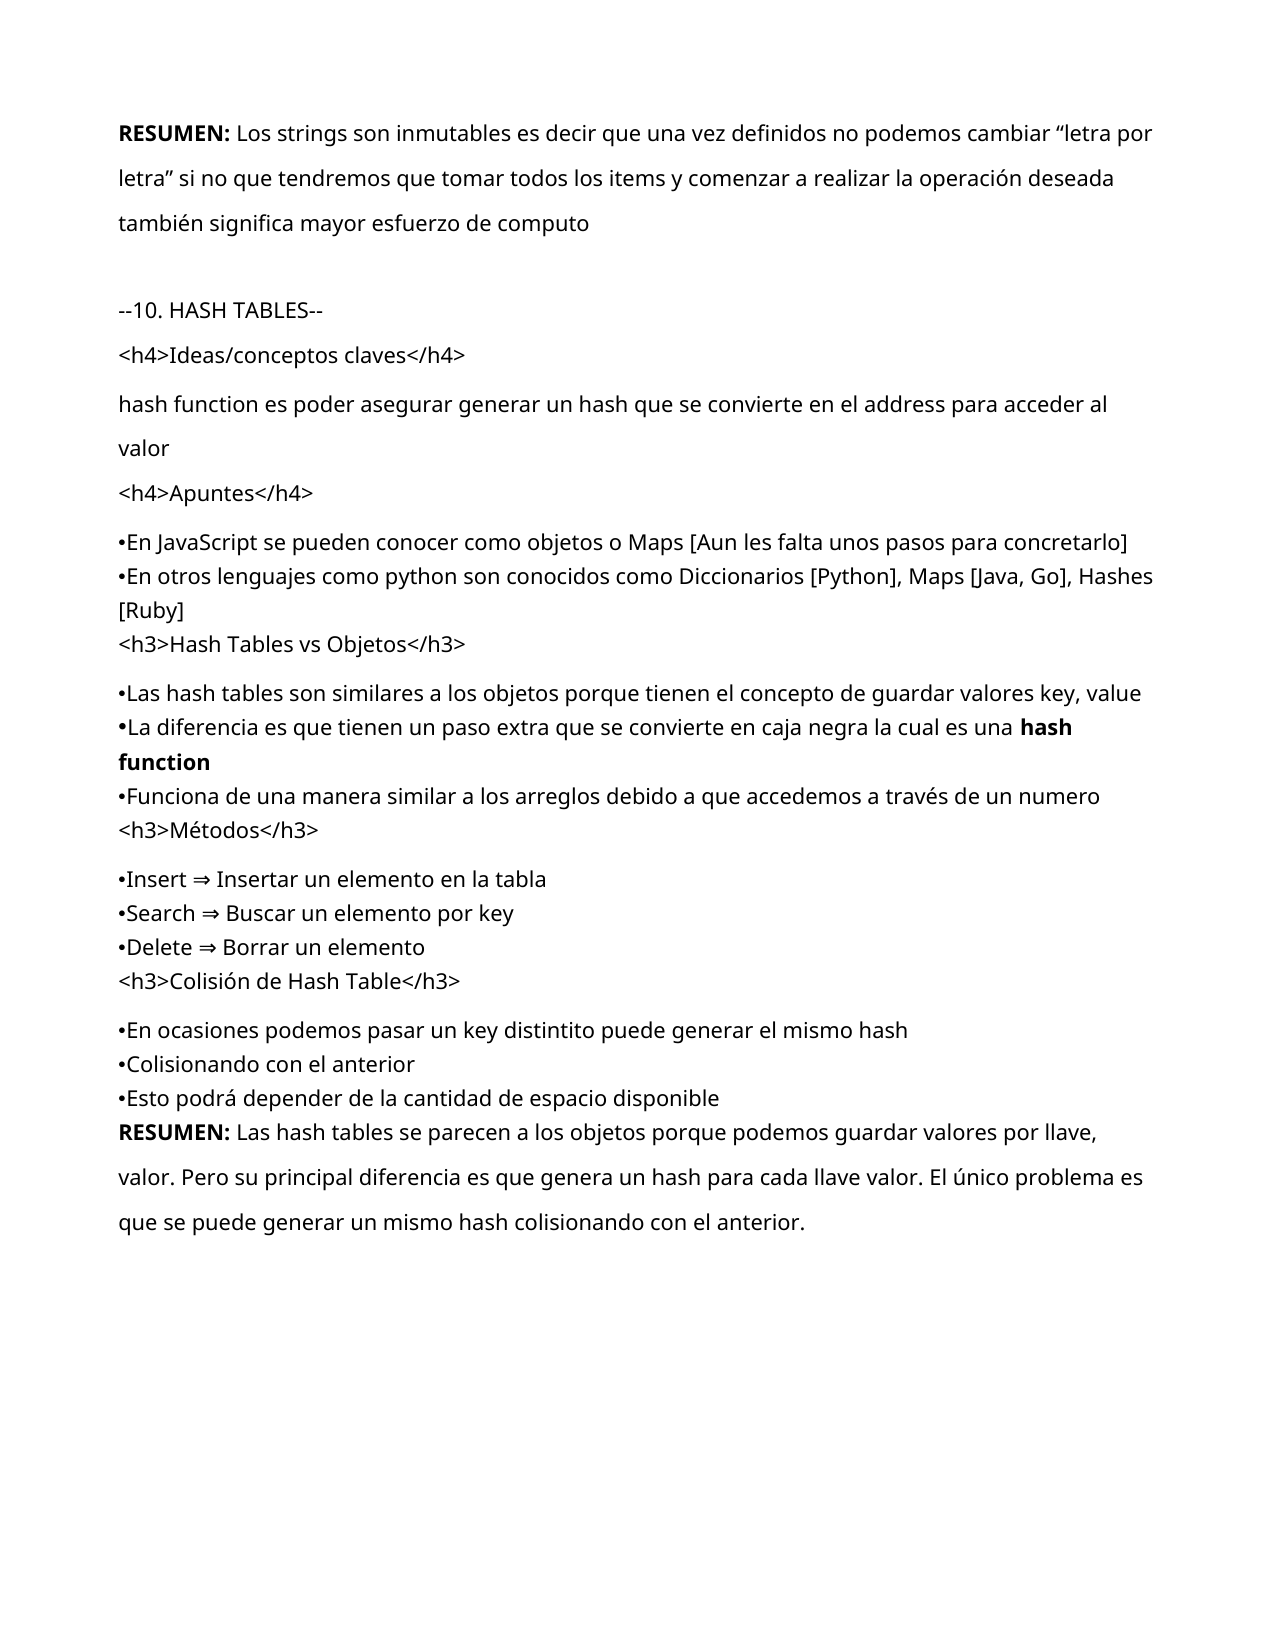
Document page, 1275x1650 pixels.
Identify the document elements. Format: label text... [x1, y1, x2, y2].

list En otros lenguajes como python son conocidos como Diccionarios [Python], Maps [Java, Go], Hashes [Ruby] [118, 561, 1157, 625]
list Colisionando con el anterior [118, 1049, 1157, 1079]
text <h3>Hash Tables vs Objetos</h3> [118, 629, 1157, 659]
list La diferencia es que tienen un paso extra que se convierte en caja negra la cual es una hash function [118, 712, 1157, 776]
text <h3>Colisión de Hash Table</h3> [118, 966, 1157, 996]
list Funciona de una manera similar a los arreglos debido a que accedemos a través de un numero [118, 781, 1157, 810]
text <h4>Apuntes</h4> [118, 478, 1157, 508]
text <h3>Métodos</h3> [118, 815, 1157, 844]
list Delete ⇒ Borrar un elemento [118, 932, 1157, 962]
list Esto podrá depender de la cantidad de espacio disponible [118, 1083, 1157, 1113]
list En ocasiones podemos pasar un key distintito puede generar el mismo hash [118, 1015, 1157, 1044]
text RESUMEN: Las hash tables se parecen a los objetos porque podemos guardar valores por llave, valor. Pero su principal diferencia es que genera un hash para cada llave valor. El único problema es que se puede generar un mismo hash colisionando con el anterior. [118, 1117, 1157, 1236]
list Insert ⇒ Insertar un elemento en la tabla [118, 863, 1157, 893]
list En JavaScript se pueden conocer como objetos o Maps [Aun les falta unos pasos para concretarlo] [118, 527, 1157, 557]
text --10. HASH TABLES-- [118, 295, 1157, 325]
text RESUMEN: Los strings son inmutables es decir que una vez definidos no podemos cambiar “letra por letra” si no que tendremos que tomar todos los items y comenzar a realizar la operación deseada también significa mayor esfuerzo de computo [118, 118, 1157, 237]
list Las hash tables son similares a los objetos porque tienen el concepto de guardar valores key, value [118, 678, 1157, 708]
text hash function es poder asegurar generar un hash que se convierte en el address para acceder al valor [118, 389, 1157, 463]
list Search ⇒ Buscar un elemento por key [118, 898, 1157, 927]
text <h4>Ideas/conceptos claves</h4> [118, 340, 1157, 370]
